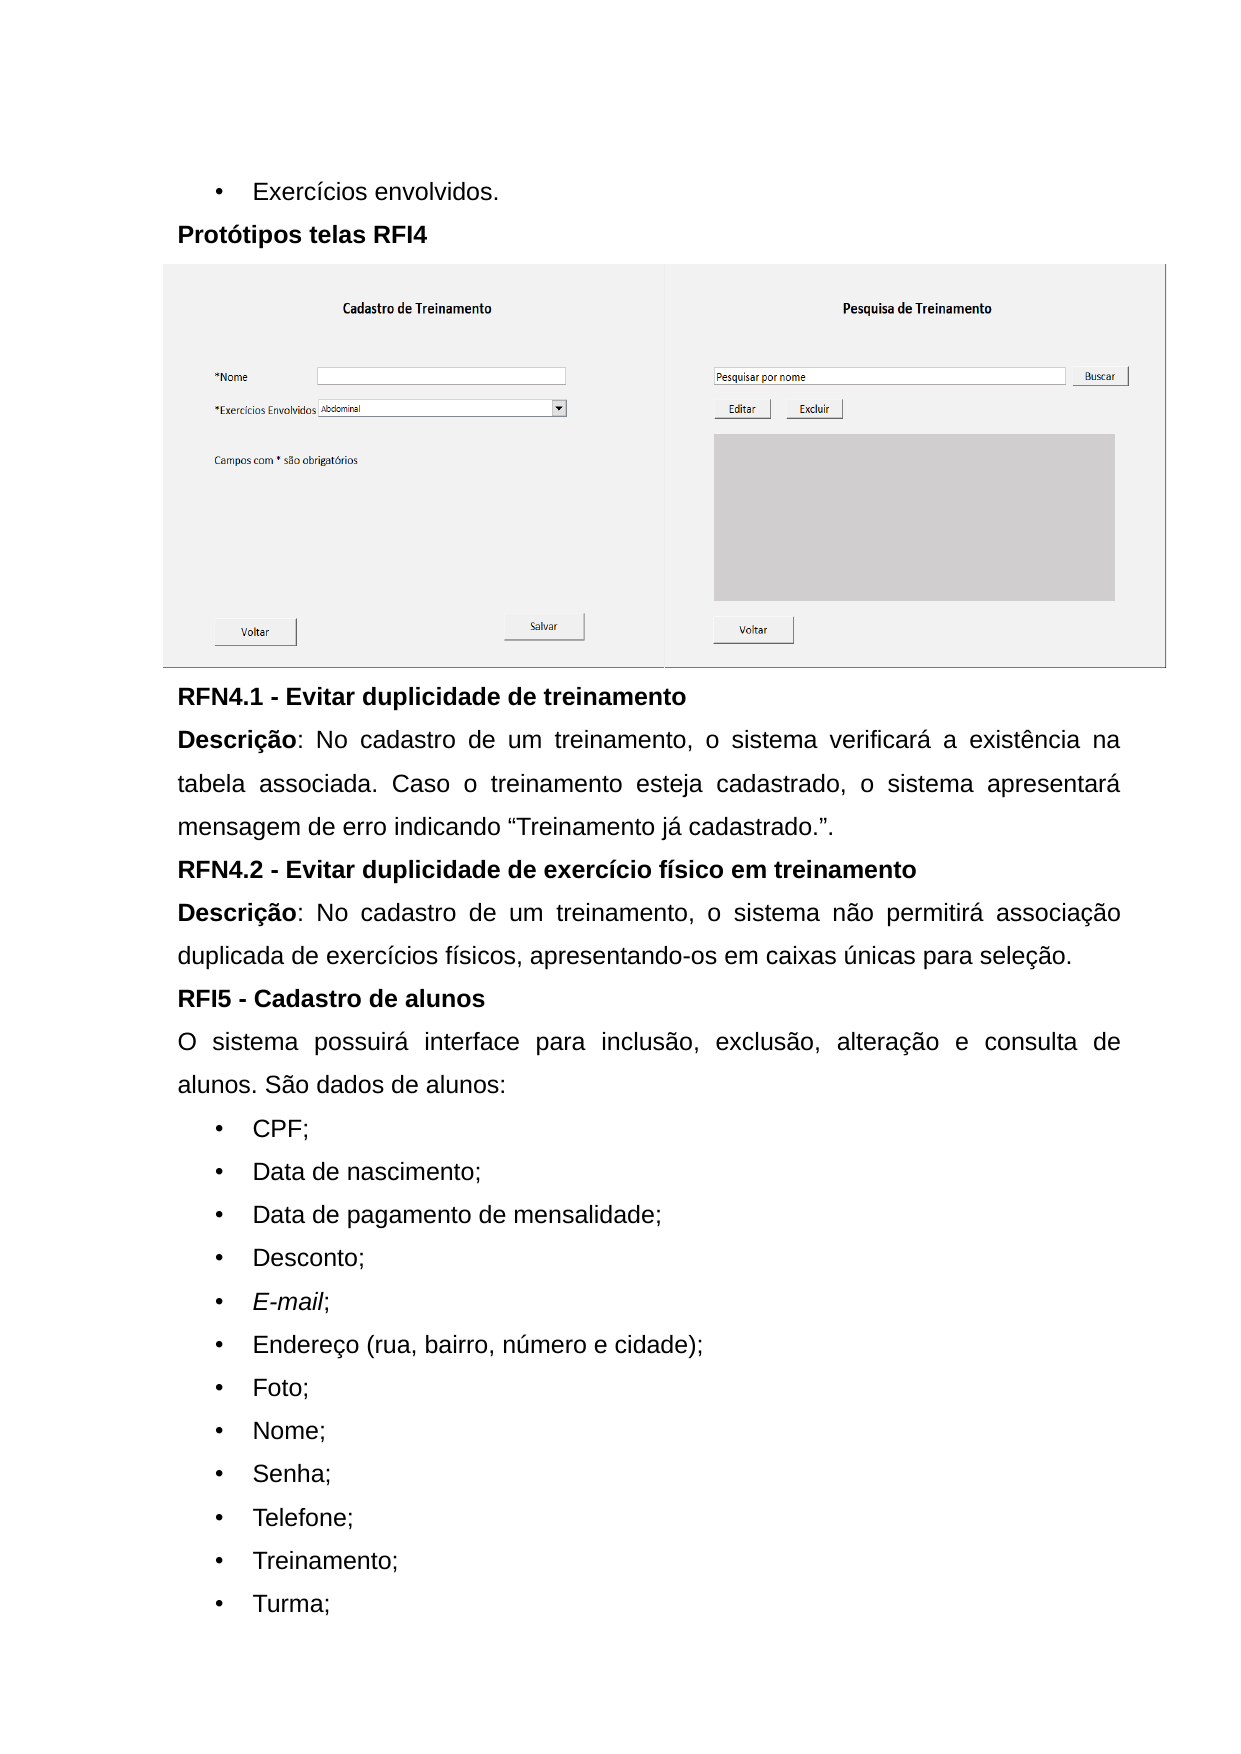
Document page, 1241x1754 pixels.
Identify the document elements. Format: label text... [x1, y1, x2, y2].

text O sistema possuirá interface para inclusão, exclusão, alteração e consulta de alunos. São dados de alunos: [177, 1027, 1122, 1099]
list Exercícios envolvidos. [215, 177, 1122, 206]
list Senha; [215, 1459, 1122, 1488]
text Protótipos telas RFI4 [177, 220, 1122, 249]
list E-mail; [215, 1287, 1122, 1315]
list Endereço (rua, bairro, número e cidade); [215, 1330, 1122, 1359]
list Turma; [215, 1589, 1122, 1618]
list Telefone; [215, 1503, 1122, 1532]
picture [162, 263, 1167, 668]
list Treinamento; [215, 1546, 1122, 1575]
list Desconto; [215, 1243, 1122, 1272]
text Descrição: No cadastro de um treinamento, o sistema verificará a existência na tabela associada. Caso o treinamento esteja cadastrado, o sistema apresentará mensagem de erro indicando “Treinamento já cadastrado.”. [177, 726, 1122, 841]
list Data de nascimento; [215, 1157, 1122, 1186]
list CPF; [215, 1114, 1122, 1142]
text RFI5 - Cadastro de alunos [177, 984, 1122, 1013]
text Descrição: No cadastro de um treinamento, o sistema não permitirá associação duplicada de exercícios físicos, apresentando-os em caixas únicas para seleção. [177, 898, 1122, 970]
text RFN4.2 - Evitar duplicidade de exercício físico em treinamento [177, 855, 1122, 884]
list Foto; [215, 1373, 1122, 1402]
list Data de pagamento de mensalidade; [215, 1200, 1122, 1229]
list Nome; [215, 1416, 1122, 1445]
text RFN4.1 - Evitar duplicidade de treinamento [177, 668, 1122, 711]
